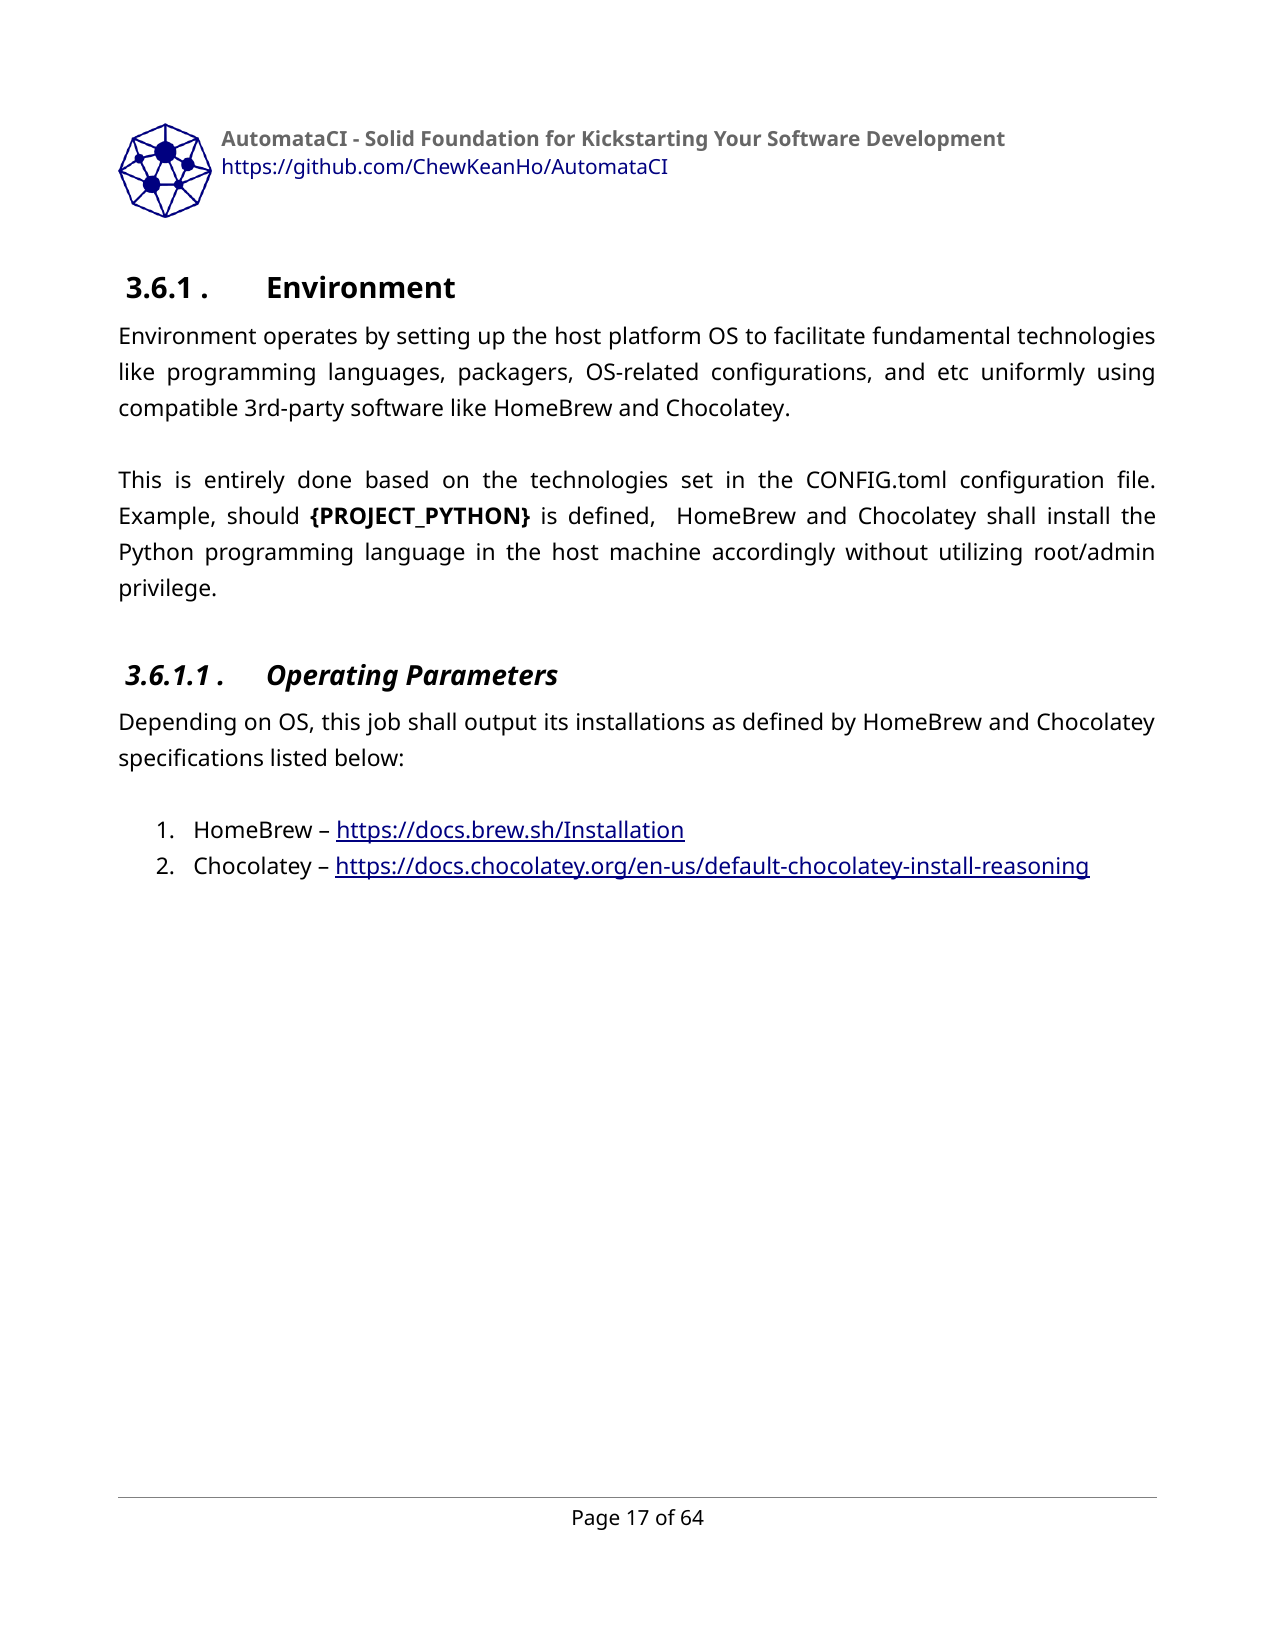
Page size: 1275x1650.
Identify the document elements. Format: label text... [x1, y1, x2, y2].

subtitle Environment [118, 267, 1157, 307]
list HomeBrew – https://docs.brew.sh/Installation [156, 814, 1157, 845]
text This is entirely done based on the technologies set in the CONFIG.toml configuration file. Example, should {PROJECT_PYTHON} is defined, HomeBrew and Chocolatey shall install the Python programming language in the host machine accordingly without utilizing root/admin privilege. [118, 464, 1157, 603]
subtitle Operating Parameters [118, 656, 1157, 693]
picture [118, 123, 212, 218]
text Depending on OS, this job shall output its installations as defined by HomeBrew and Chocolatey specifications listed below: [118, 706, 1157, 773]
text Environment operates by setting up the host platform OS to facilitate fundamental technologies like programming languages, packagers, OS-related configurations, and etc uniformly using compatible 3rd-party software like HomeBrew and Chocolatey. [118, 320, 1157, 423]
list Chocolatey – https://docs.chocolatey.org/en-us/default-chocolatey-install-reasoning [156, 850, 1157, 881]
